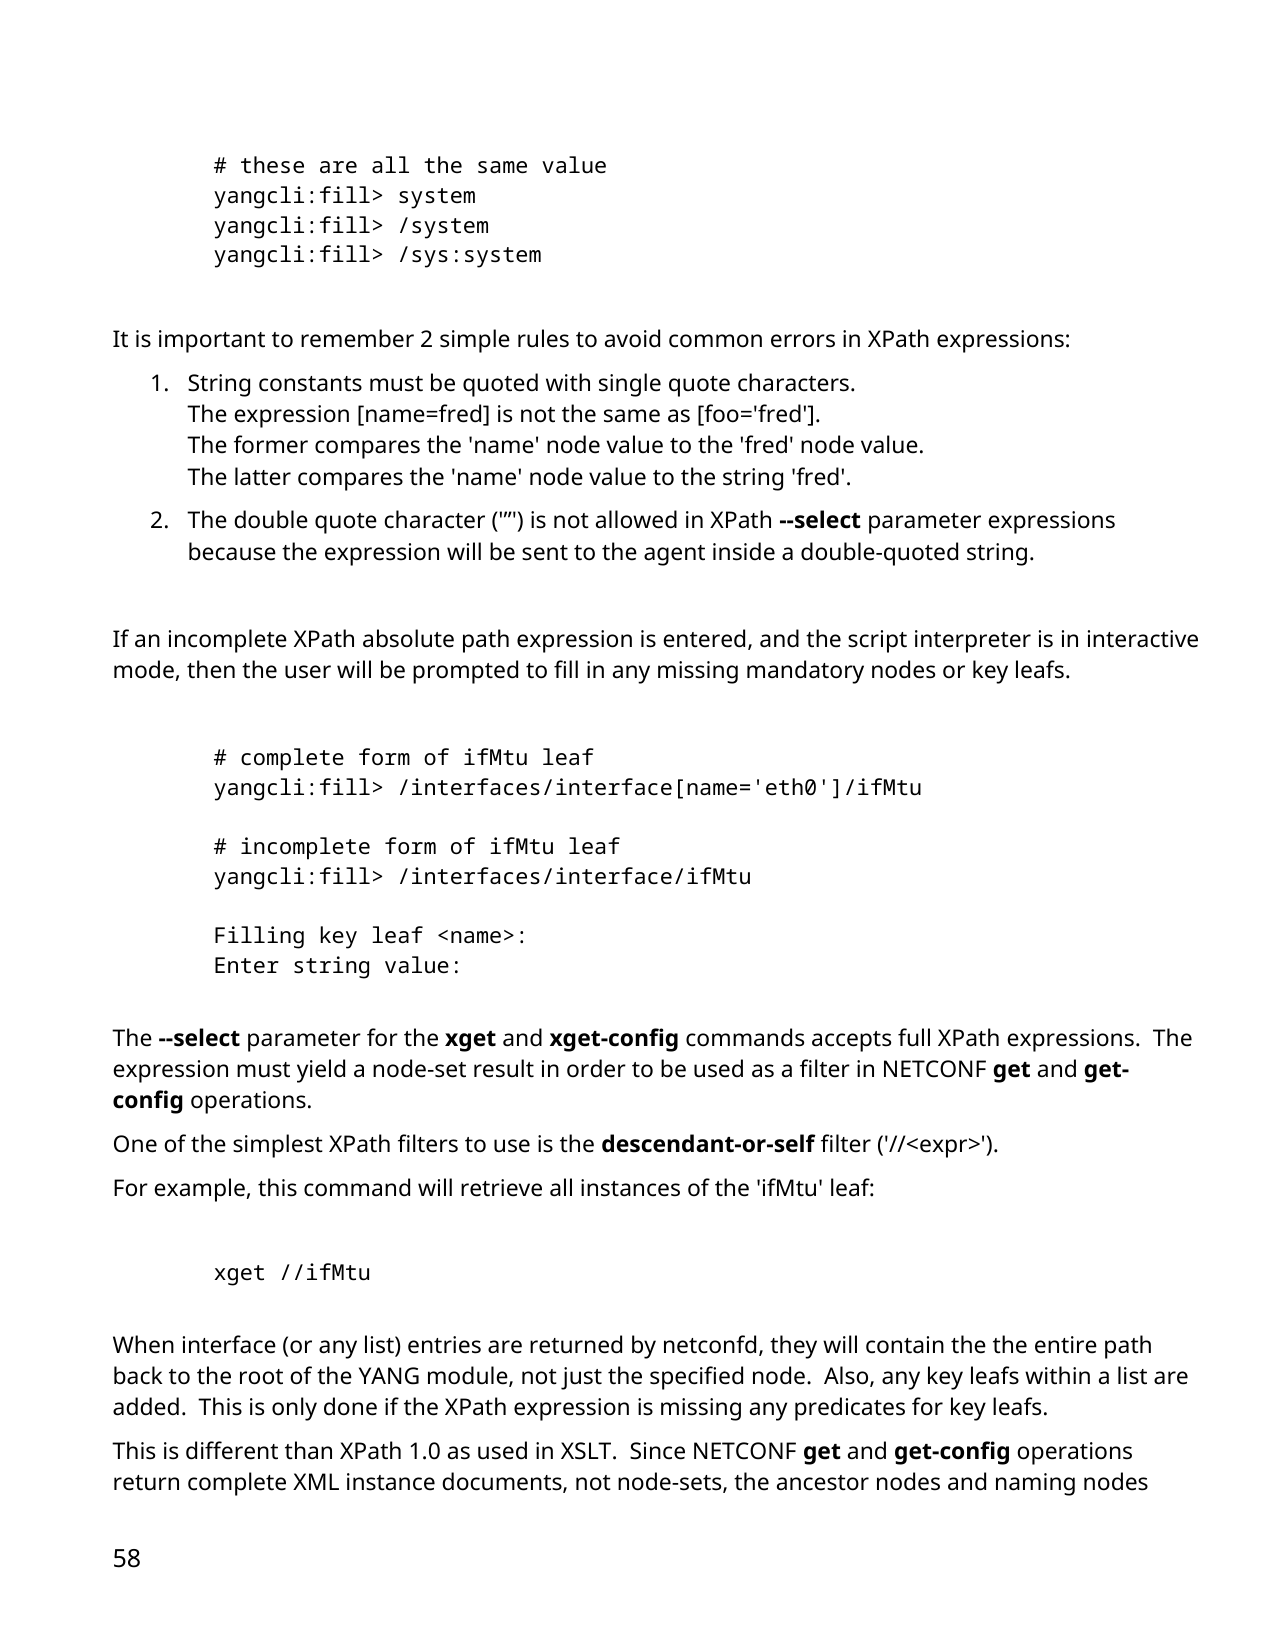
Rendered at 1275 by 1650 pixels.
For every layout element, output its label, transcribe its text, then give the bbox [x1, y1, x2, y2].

text # these are all the same value yangcli:fill> system yangcli:fill> /system yangcli:fill> /sys:system [139, 150, 1200, 269]
text This is different than XPath 1.0 as used in XSLT. Since NETCONF get and get-config operations return complete XML instance documents, not node-sets, the ancestor nodes and naming nodes [112, 1435, 1200, 1498]
text For example, this command will retrieve all instances of the 'ifMtu' leaf: [112, 1172, 1200, 1203]
text # complete form of ifMtu leaf yangcli:fill> /interfaces/interface[name='eth0']/ifMtu # incomplete form of ifMtu leaf yangcli:fill> /interfaces/interface/ifMtu Filling key leaf <name>: Enter string value: [139, 742, 1200, 1010]
text When interface (or any list) entries are returned by netconfd, they will contain the the entire path back to the root of the YANG module, not just the specified node. Also, any key leafs within a list are added. This is only done if the XPath expression is missing any predicates for key leafs. [112, 1329, 1200, 1423]
text One of the simplest XPath filters to use is the descendant-or-self filter ('//<expr>'). [112, 1128, 1200, 1159]
text xget //ifMtu [139, 1257, 1200, 1317]
list String constants must be quoted with single quote characters. The expression [name=fred] is not the same as [foo='fred']. The former compares the 'name' node value to the 'fred' node value. The latter compares the 'name' node value to the string 'fred'. [150, 367, 1200, 492]
text If an incomplete XPath absolute path expression is entered, and the script interpreter is in interactive mode, then the user will be prompted to fill in any missing mandatory nodes or key leafs. [112, 623, 1200, 685]
text The --select parameter for the xget and xget-config commands accepts full XPath expressions. The expression must yield a node-set result in order to be used as a filter in NETCONF get and get-config operations. [112, 1022, 1200, 1116]
list The double quote character ('”') is not allowed in XPath --select parameter expressions because the expression will be sent to the agent inside a double-quoted string. [150, 504, 1200, 567]
text It is important to remember 2 simple rules to avoid common errors in XPath expressions: [112, 323, 1200, 354]
